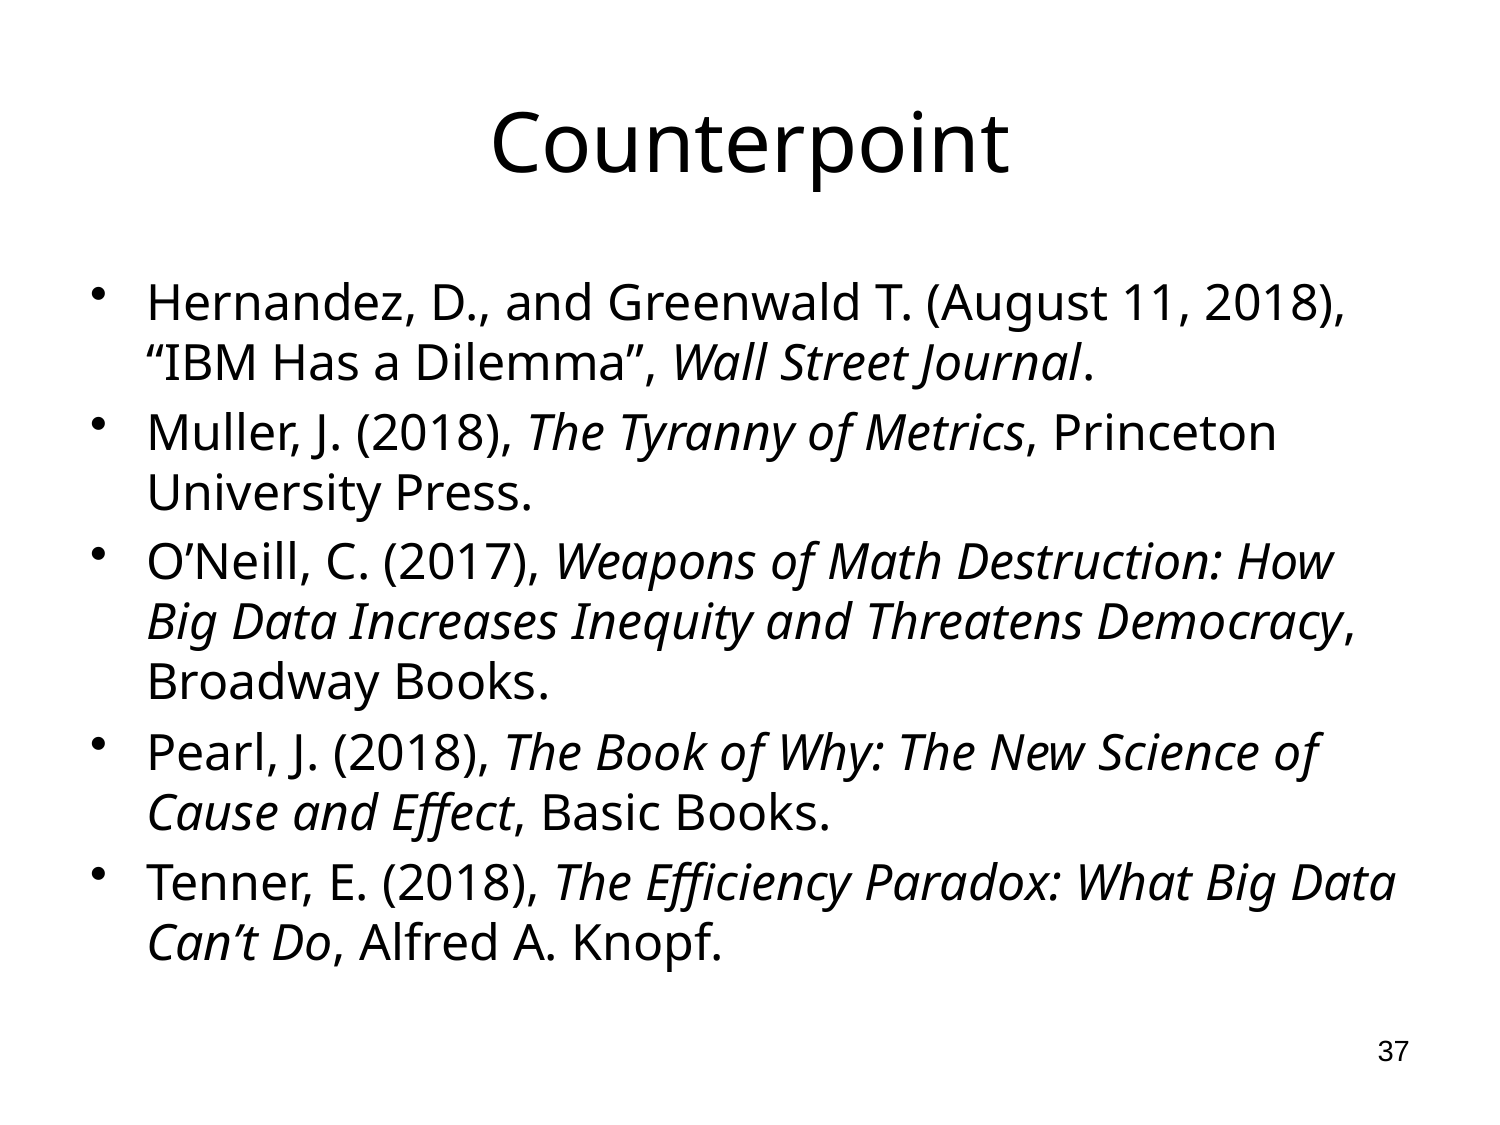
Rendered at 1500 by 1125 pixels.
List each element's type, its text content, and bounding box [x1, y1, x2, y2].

title Counterpoint [75, 45, 1425, 233]
slide_number [1074, 1024, 1425, 1103]
list Hernandez, D., and Greenwald T. (August 11, 2018), “IBM Has a Dilemma”, Wall Street Journal. Muller, J. (2018), The Tyranny of Metrics, Princeton University Press. O’Neill, C. (2017), Weapons of Math Destruction: How Big Data Increases Inequity and Threatens Democracy, Broadway Books. Pearl, J. (2018), The Book of Why: The New Science of Cause and Effect, Basic Books. Tenner, E. (2018), The Efficiency Paradox: What Big Data Can’t Do, Alfred A. Knopf. [75, 262, 1425, 1005]
